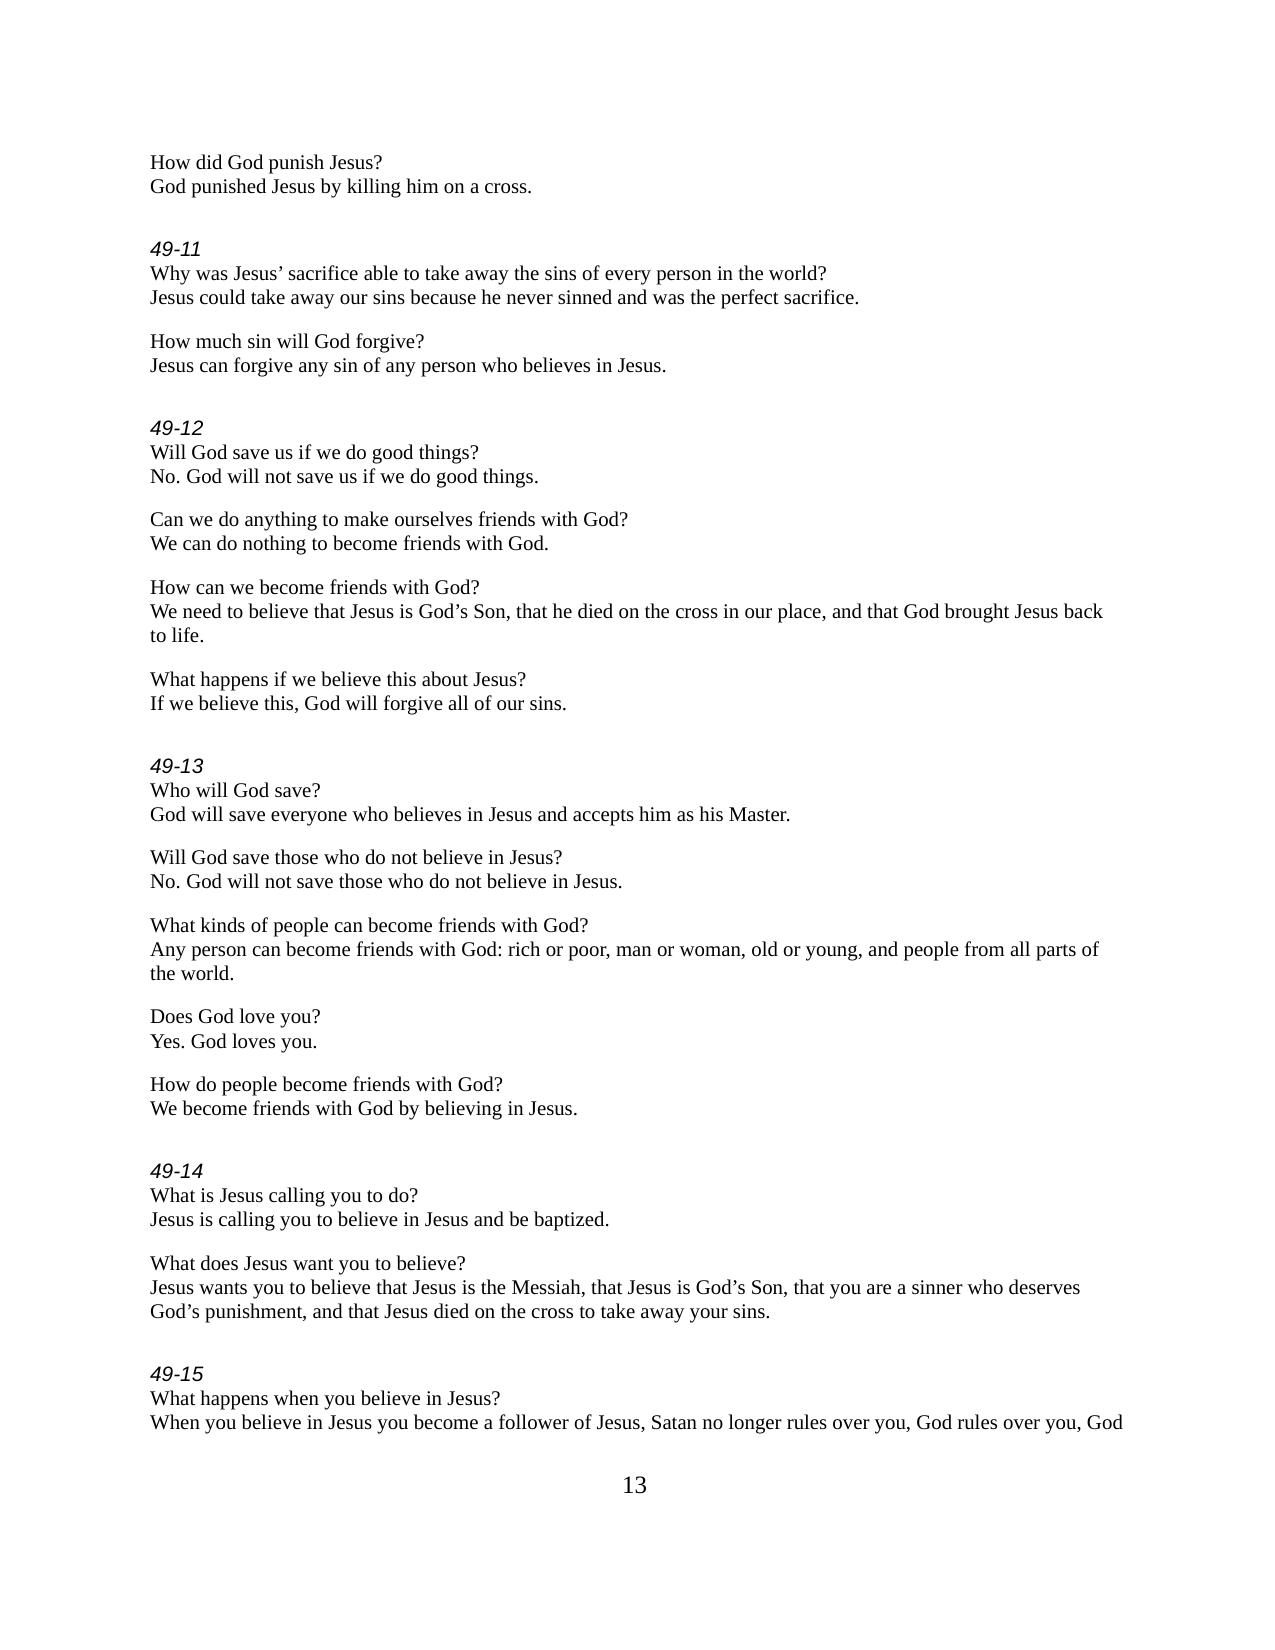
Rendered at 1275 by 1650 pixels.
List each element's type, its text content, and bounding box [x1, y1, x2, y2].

text How much sin will God forgive? Jesus can forgive any sin of any person who believes in Jesus. [150, 329, 1125, 377]
text How do people become friends with God? We become friends with God by believing in Jesus. [150, 1072, 1125, 1120]
text Why was Jesus’ sacrifice able to take away the sins of every person in the world? Jesus could take away our sins because he never sinned and was the perfect sacrifice. [150, 261, 1125, 309]
text Can we do anything to make ourselves friends with God? We can do nothing to become friends with God. [150, 507, 1125, 555]
text What is Jesus calling you to do? Jesus is calling you to believe in Jesus and be baptized. [150, 1183, 1125, 1231]
subtitle 49-11 [150, 237, 1125, 261]
subtitle 49-12 [150, 416, 1125, 440]
text What happens if we believe this about Jesus? If we believe this, God will forgive all of our sins. [150, 667, 1125, 715]
subtitle 49-14 [150, 1159, 1125, 1183]
subtitle 49-15 [150, 1362, 1125, 1386]
text What does Jesus want you to believe? Jesus wants you to believe that Jesus is the Messiah, that Jesus is God’s Son, that you are a sinner who deserves God’s punishment, and that Jesus died on the cross to take away your sins. [150, 1251, 1125, 1323]
text Will God save those who do not believe in Jesus? No. God will not save those who do not believe in Jesus. [150, 845, 1125, 893]
text Does God love you? Yes. God loves you. [150, 1004, 1125, 1053]
text What kinds of people can become friends with God? Any person can become friends with God: rich or poor, man or woman, old or young, and people from all parts of the world. [150, 913, 1125, 985]
text What happens when you believe in Jesus? When you believe in Jesus you become a follower of Jesus, Satan no longer rules over you, God rules over you, God [150, 1386, 1125, 1434]
text Will God save us if we do good things? No. God will not save us if we do good things. [150, 440, 1125, 488]
text How can we become friends with God? We need to believe that Jesus is God’s Son, that he died on the cross in our place, and that God brought Jesus back to life. [150, 575, 1125, 647]
subtitle 49-13 [150, 754, 1125, 778]
text How did God punish Jesus? God punished Jesus by killing him on a cross. [150, 150, 1125, 198]
text Who will God save? God will save everyone who believes in Jesus and accepts him as his Master. [150, 778, 1125, 826]
